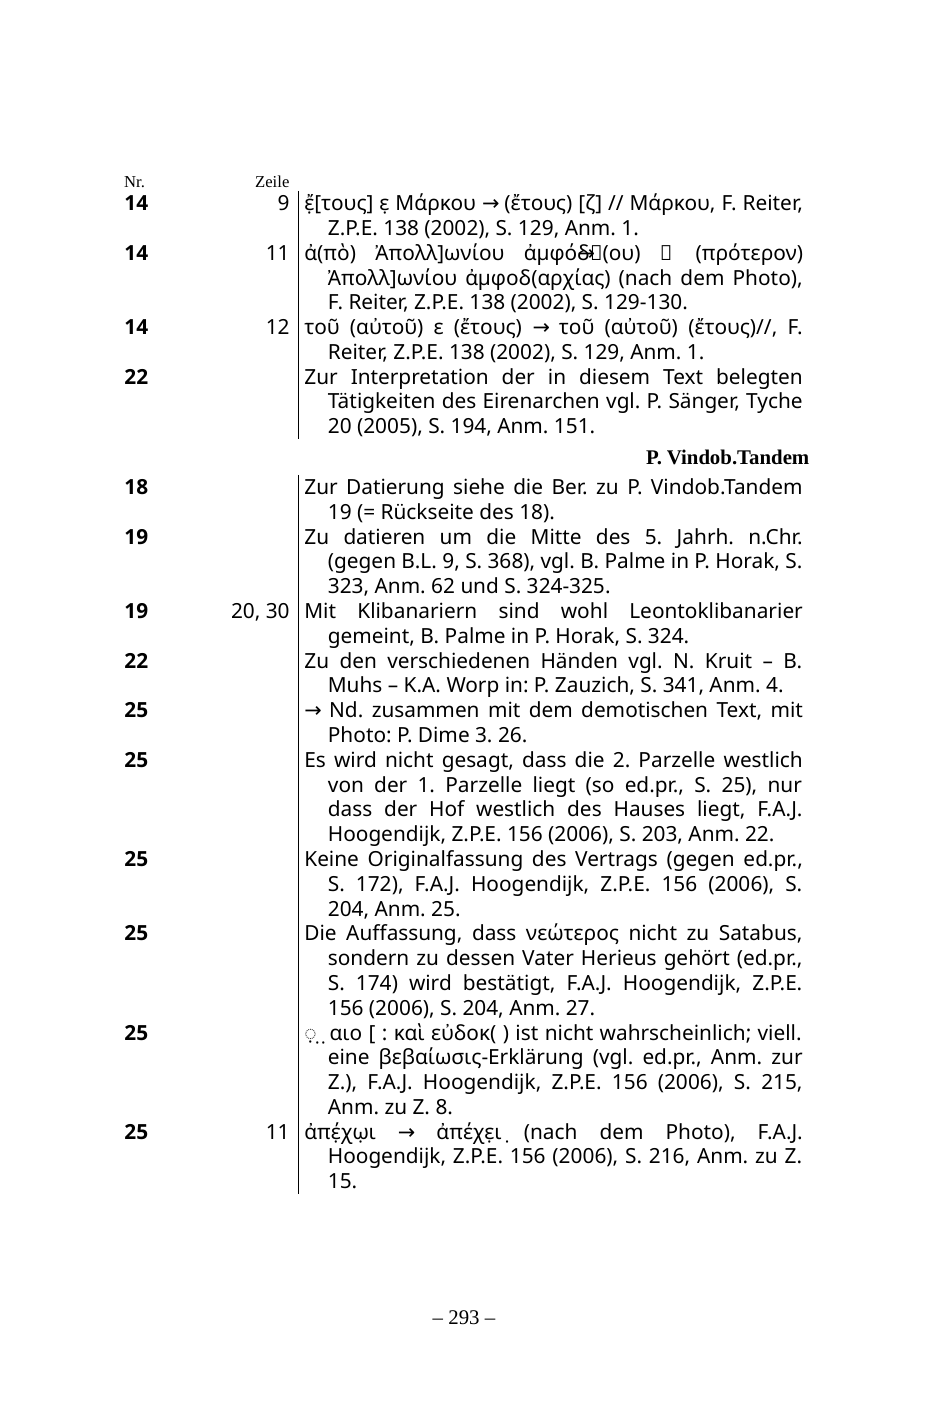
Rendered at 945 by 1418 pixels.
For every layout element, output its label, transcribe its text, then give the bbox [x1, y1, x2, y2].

table_cell [207, 698, 298, 747]
table_cell 25 [118, 698, 207, 747]
table_cell Mit Klibanariern sind wohl Leontoklibanarier gemeint, B. Palme in P. Horak, S. 324. [299, 599, 809, 648]
table_cell 25 [118, 1119, 207, 1194]
table_cell [207, 748, 298, 847]
table_cell ἀπέ̣χω̣ι → ἀπέχε̣ι̣ (nach dem Photo), F.A.J. Hoogendijk, Z.P.E. 156 (2006), S. 216, Anm. zu Z. 15. [299, 1119, 809, 1194]
table_header 18 [118, 475, 207, 524]
table_cell [207, 1020, 298, 1119]
table_cell Keine Originalfassung des Vertrags (gegen ed.pr., S. 172), F.A.J. Hoogendijk, Z.P.E. 156 (2006), S. 204, Anm. 25. [299, 847, 809, 921]
table_cell 11 [207, 240, 298, 315]
table_cell → Nd. zusammen mit dem demotischen Text, mit Photo: P. Dime 3. 26. [299, 698, 809, 747]
table_cell 19 [118, 599, 207, 648]
table_cell Zur Interpretation der in diesem Text belegten Tätigkeiten des Eirenarchen vgl. P. Sänger, Tyche 20 (2005), S. 194, Anm. 151. [299, 364, 809, 439]
table_cell Die Auffassung, dass νεώτερος nicht zu Satabus, sondern zu dessen Vater Herieus gehört (ed.pr., S. 174) wird bestätigt, F.A.J. Hoogendijk, Z.P.E. 156 (2006), S. 204, Anm. 27. [299, 921, 809, 1020]
table_cell [207, 648, 298, 698]
table_cell ἔ̣[τους] ε̣ Μάρκου → (ἔτους) [ζ] // Μάρκου, F. Reiter, Z.P.E. 138 (2002), S. 129, Anm. 1. [299, 191, 809, 240]
table_header [207, 475, 298, 524]
table_cell ̣ ̣ ̣αιο [ : καὶ εὐδοκ( ) ist nicht wahrscheinlich; viell. eine βεβαίωσις-Erklärung (vgl. ed.pr., Anm. zur Z.), F.A.J. Hoogendijk, Z.P.E. 156 (2006), S. 215, Anm. zu Z. 8. [299, 1020, 809, 1119]
table_cell 25 [118, 921, 207, 1020]
table_cell 19 [118, 524, 207, 599]
table_cell 22 [118, 648, 207, 698]
table_header Zur Datierung siehe die Ber. zu P. Vindob.Tandem 19 (= Rückseite des 18). [299, 475, 809, 524]
table_cell 14 [118, 191, 207, 240]
table_cell [207, 847, 298, 921]
table_cell ἀ(πὸ) Ἀπολλ]ωνίου ἀμφόδ(ου) → (πρότερον) Ἀπολλ]ωνίου ἀμφοδ(αρχίας) (nach dem Photo), F. Reiter, Z.P.E. 138 (2002), S. 129-130. [299, 240, 809, 315]
table_cell 20, 30 [207, 599, 298, 648]
table_cell 12 [207, 315, 298, 364]
table_cell 11 [207, 1119, 298, 1194]
table_cell Es wird nicht gesagt, dass die 2. Parzelle westlich von der 1. Parzelle liegt (so ed.pr., S. 25), nur dass der Hof westlich des Hauses liegt, F.A.J. Hoogendijk, Z.P.E. 156 (2006), S. 203, Anm. 22. [299, 748, 809, 847]
table_cell [207, 921, 298, 1020]
table_cell 25 [118, 1020, 207, 1119]
table_cell 14 [118, 315, 207, 364]
table_cell [207, 524, 298, 599]
table_cell 25 [118, 748, 207, 847]
table_cell 9 [207, 191, 298, 240]
table_cell Zu datieren um die Mitte des 5. Jahrh. n.Chr. (gegen B.L. 9, S. 368), vgl. B. Palme in P. Horak, S. 323, Anm. 62 und S. 324-325. [299, 524, 809, 599]
table_cell 22 [118, 364, 207, 439]
table_cell Zu den verschiedenen Händen vgl. N. Kruit – B. Muhs – K.A. Worp in: P. Zauzich, S. 341, Anm. 4. [299, 648, 809, 698]
subtitle P. Vindob.Tandem [118, 445, 809, 469]
table_cell 25 [118, 847, 207, 921]
table_cell 14 [118, 240, 207, 315]
table_cell τοῦ (αὐτοῦ) ε (ἔτους) → τοῦ (αὐτοῦ) (ἔτους)//, F. Reiter, Z.P.E. 138 (2002), S. 129, Anm. 1. [299, 315, 809, 364]
table_cell [207, 364, 298, 439]
